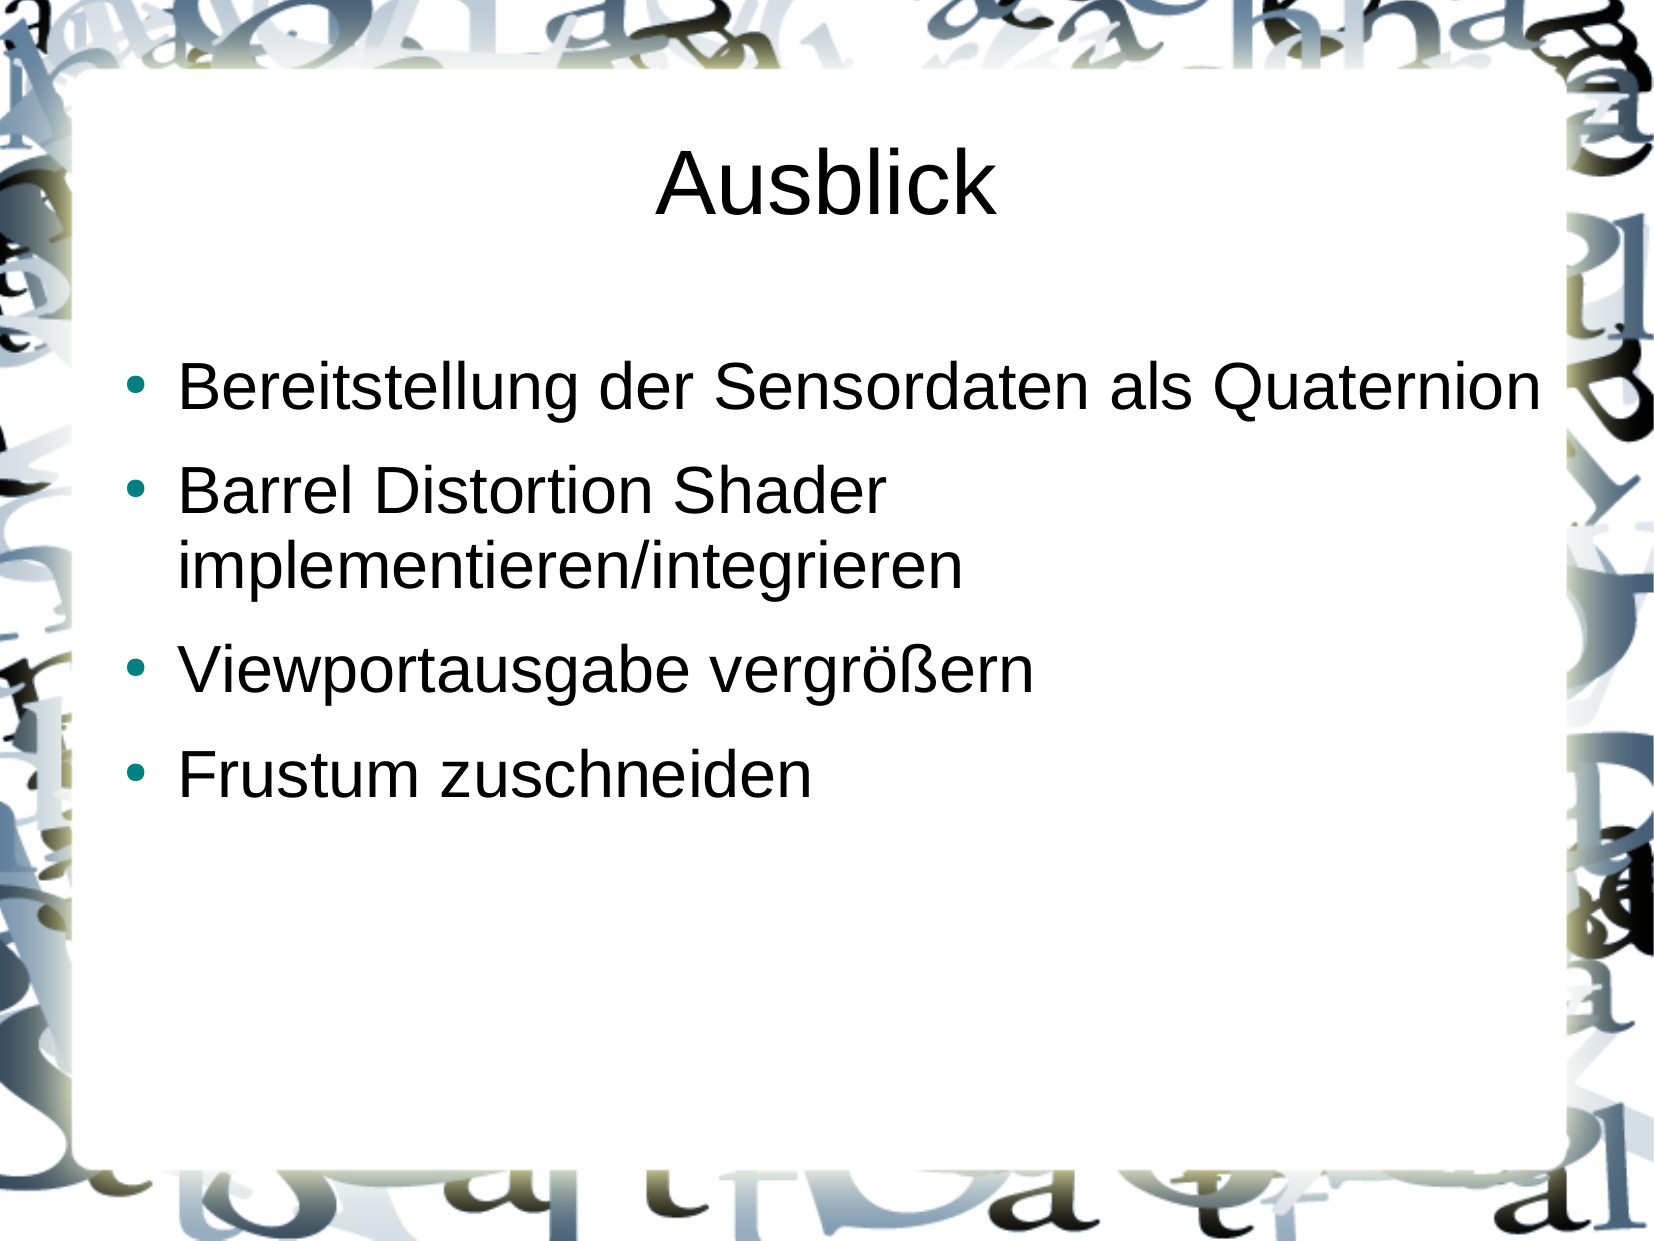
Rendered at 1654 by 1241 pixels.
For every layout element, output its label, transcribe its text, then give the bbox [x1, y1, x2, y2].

title Ausblick [82, 78, 1571, 287]
picture [0, 0, 1654, 1241]
list Bereitstellung der Sensordaten als Quaternion Barrel Distortion Shader implementieren/integrieren Viewportausgabe vergrößern Frustum zuschneiden [106, 349, 1548, 1069]
